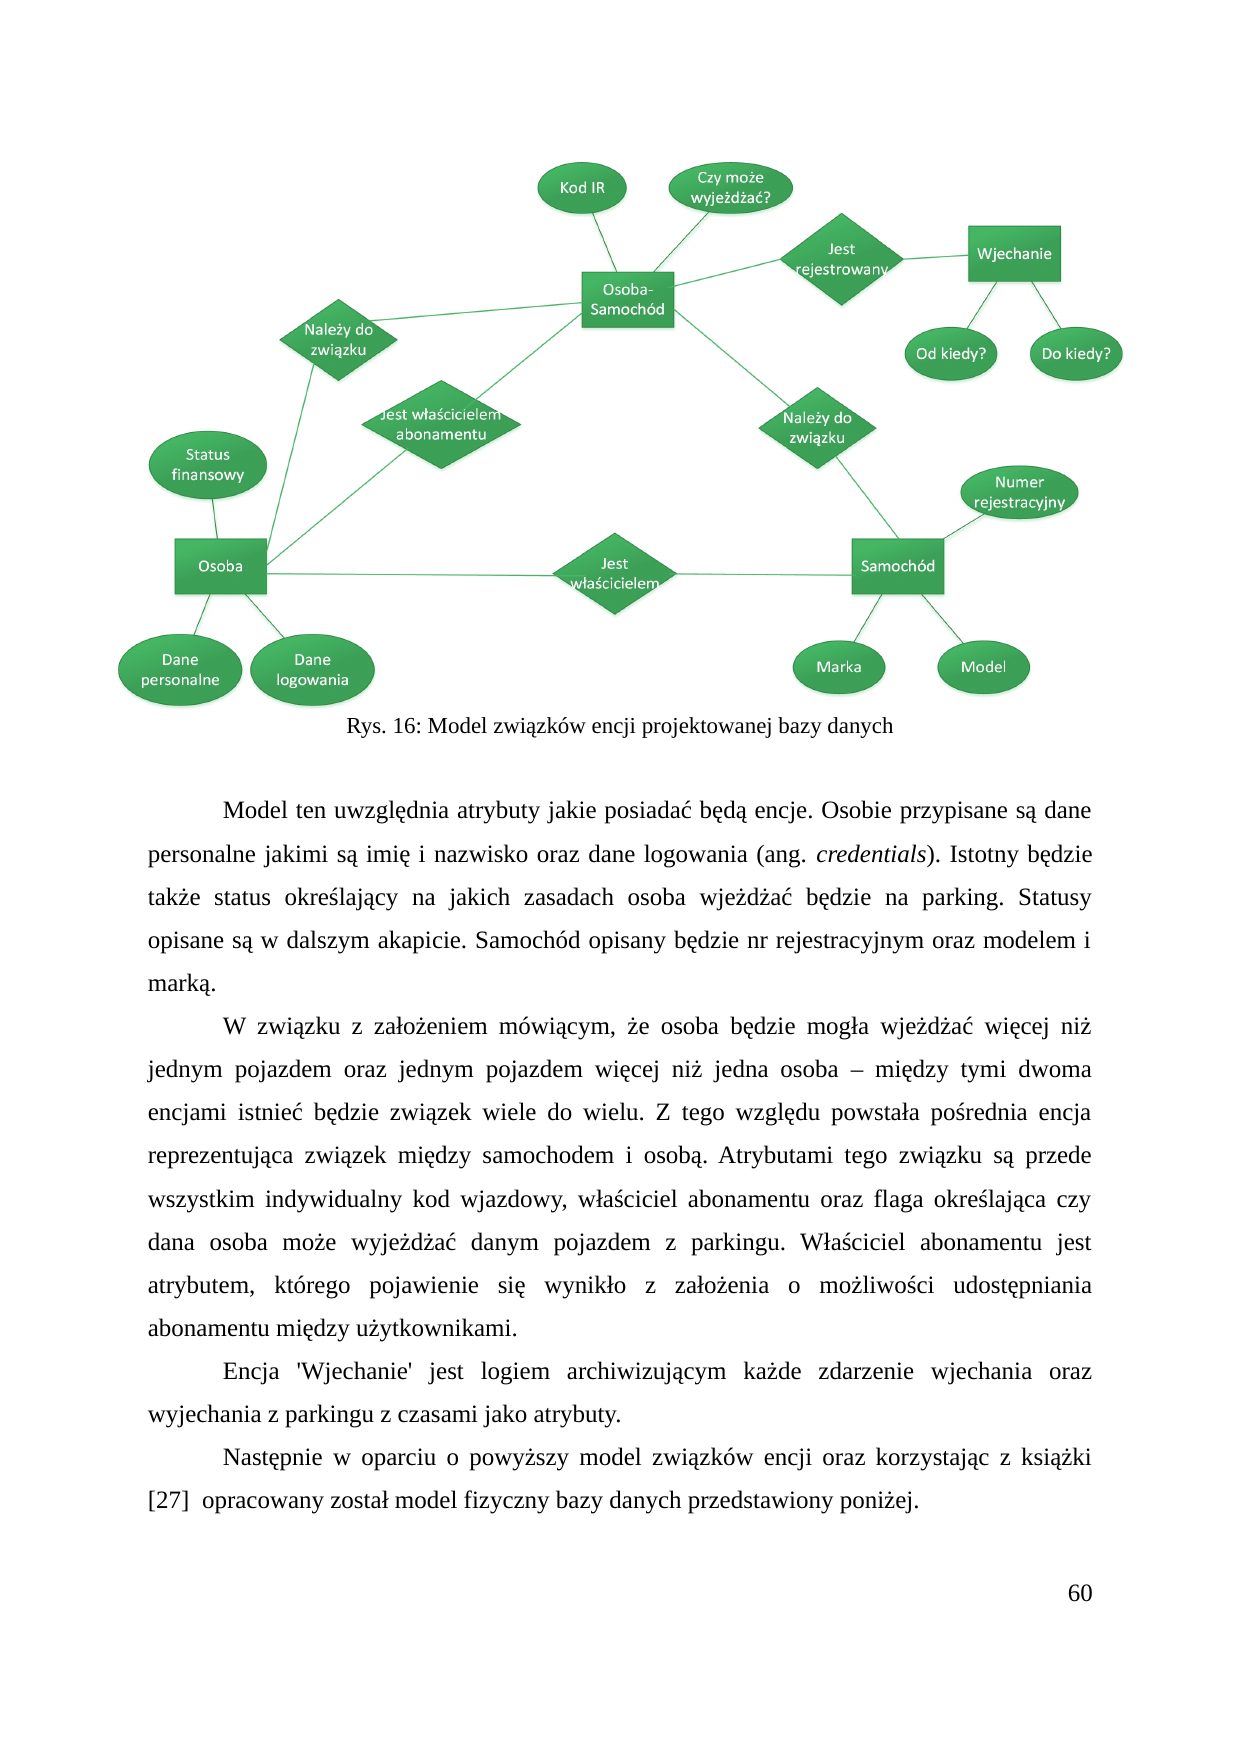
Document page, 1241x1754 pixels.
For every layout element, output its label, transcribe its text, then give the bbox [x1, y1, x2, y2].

text Model ten uwzględnia atrybuty jakie posiadać będą encje. Osobie przypisane są dane personalne jakimi są imię i nazwisko oraz dane logowania (ang. credentials). Istotny będzie także status określający na jakich zasadach osoba wjeżdżać będzie na parking. Statusy opisane są w dalszym akapicie. Samochód opisany będzie nr rejestracyjnym oraz modelem i marką. [148, 796, 1093, 997]
text Encja 'Wjechanie' jest logiem archiwizującym każde zdarzenie wjechania oraz wyjechania z parkingu z czasami jako atrybuty. [148, 1356, 1093, 1428]
text Rys. 16: Model związków encji projektowanej bazy danych [97, 709, 1143, 738]
text W związku z założeniem mówiącym, że osoba będzie mogła wjeżdżać więcej niż jednym pojazdem oraz jednym pojazdem więcej niż jedna osoba – między tymi dwoma encjami istnieć będzie związek wiele do wielu. Z tego względu powstała pośrednia encja reprezentująca związek między samochodem i osobą. Atrybutami tego związku są przede wszystkim indywidualny kod wjazdowy, właściciel abonamentu oraz flaga określająca czy dana osoba może wyjeżdżać danym pojazdem z parkingu. Właściciel abonamentu jest atrybutem, którego pojawienie się wynikło z założenia o możliwości udostępniania abonamentu między użytkownikami. [148, 1011, 1093, 1342]
text Następnie w oparciu o powyższy model związków encji oraz korzystając z książki [27] opracowany został model fizyczny bazy danych przedstawiony poniżej. [148, 1442, 1093, 1514]
picture [114, 160, 1127, 712]
